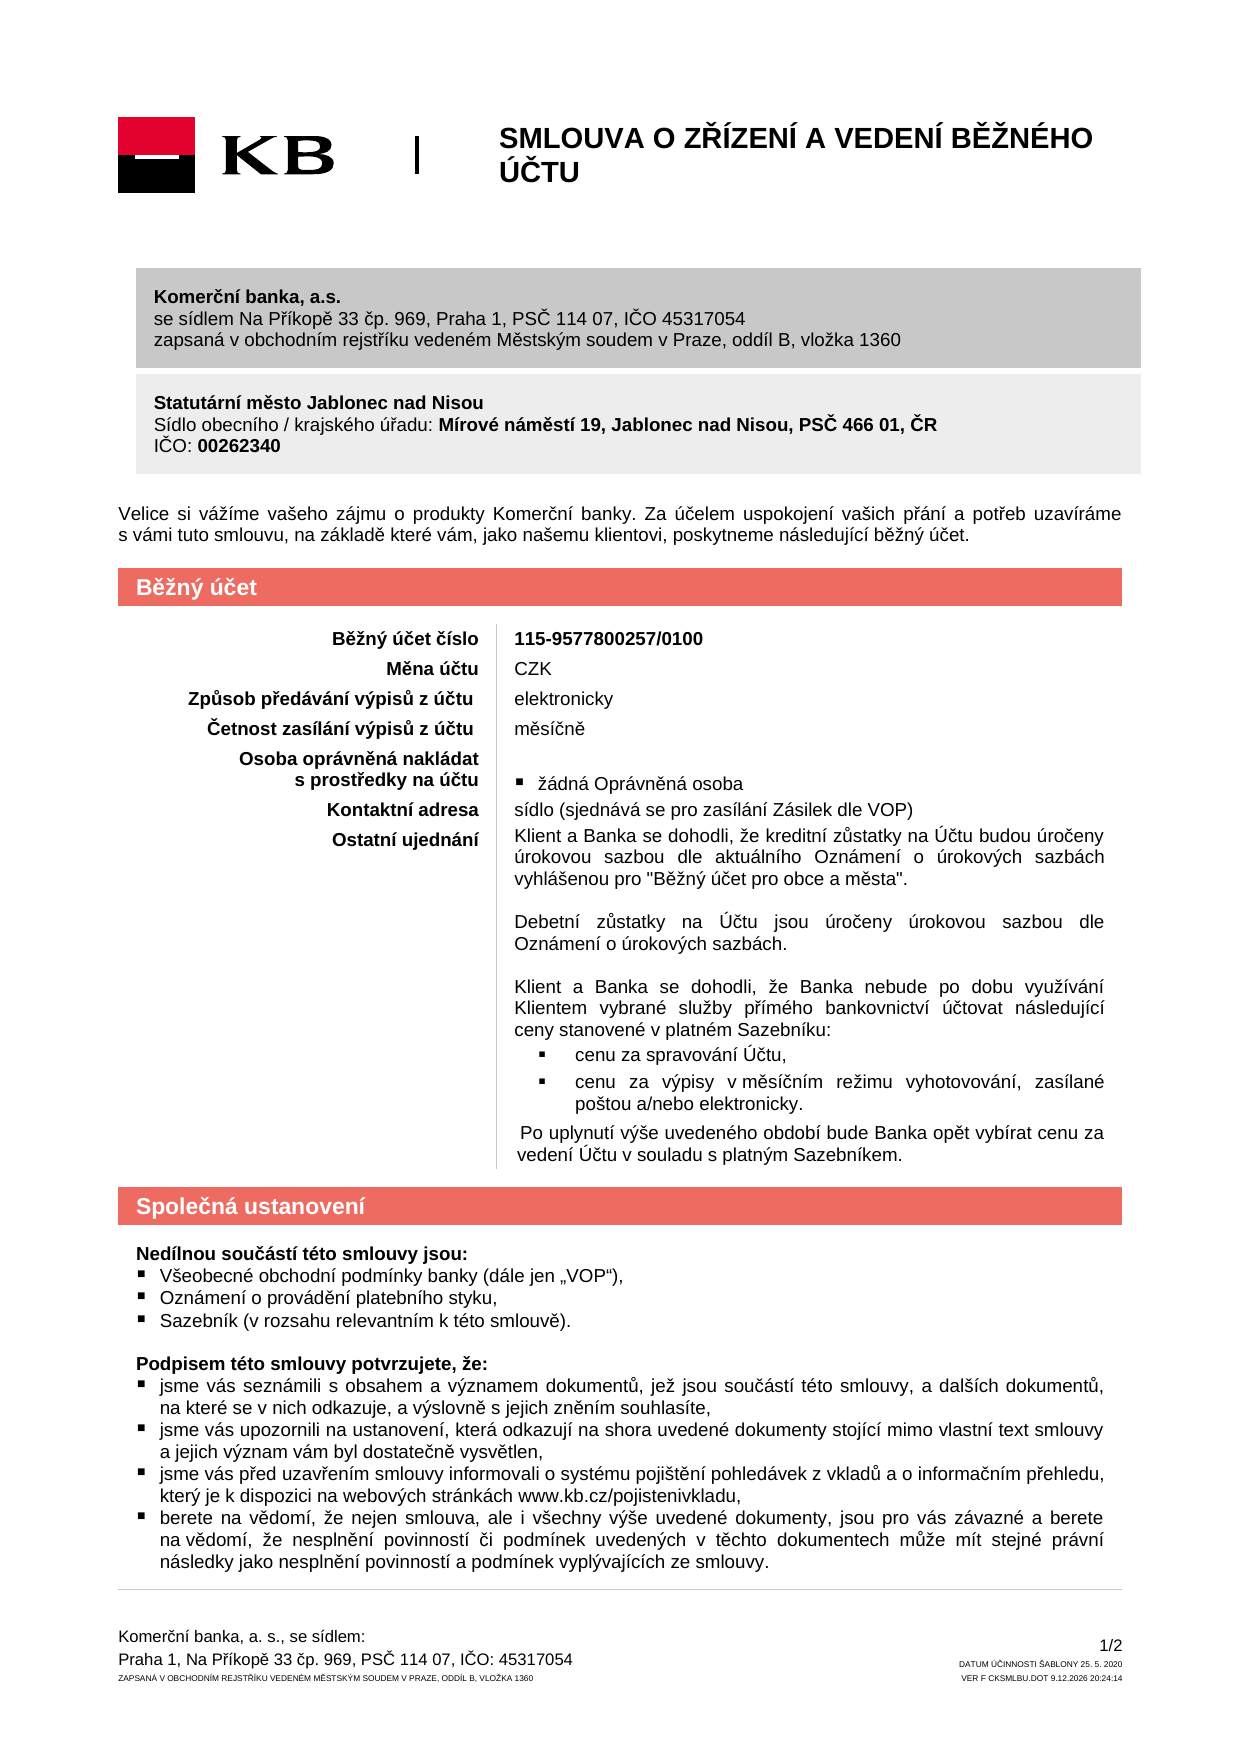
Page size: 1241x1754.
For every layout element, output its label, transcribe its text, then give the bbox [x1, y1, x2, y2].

table_cell [118, 606, 1122, 624]
table_cell Všeobecné obchodní podmínky banky (dále jen „VOP“), Oznámení o provádění platebního styku, Sazebník (v rozsahu relevantním k této smlouvě). [118, 1265, 1122, 1353]
table_cell Běžný účet [118, 568, 1122, 606]
table_cell sídlo (sjednává se pro zasílání Zásilek dle VOP) [497, 795, 1122, 825]
table_cell CZK [497, 654, 1122, 683]
table_header Komerční banka, a.s. se sídlem Na Příkopě 33 čp. 969, Praha 1, PSČ 114 07, IČO 45317054 zapsaná v obchodním rejstříku vedeném Městským soudem v Praze, oddíl B, vložka 1360 [136, 268, 1141, 368]
table_cell Běžný účet číslo [118, 624, 496, 654]
table_cell 115-9577800257/0100 [497, 624, 1122, 654]
table_cell Kontaktní adresa [118, 795, 496, 825]
table_cell Společná ustanovení [118, 1187, 1122, 1225]
table_cell Způsob předávání výpisů z účtu [118, 684, 496, 713]
table_cell Klient a Banka se dohodli, že kreditní zůstatky na Účtu budou úročeny úrokovou sazbou dle aktuálního Oznámení o úrokových sazbách vyhlášenou pro "Běžný účet pro obce a města". Debetní zůstatky na Účtu jsou úročeny úrokovou sazbou dle Oznámení o úrokových sazbách. Klient a Banka se dohodli, že Banka nebude po dobu využívání Klientem vybrané služby přímého bankovnictví účtovat následující ceny stanovené v platném Sazebníku: cenu za spravování Účtu, cenu za výpisy v měsíčním režimu vyhotovování, zasílané poštou a/nebo elektronicky. Po uplynutí výše uvedeného období bude Banka opět vybírat cenu za vedení Účtu v souladu s platným Sazebníkem. [497, 825, 1122, 1169]
table_cell [118, 1169, 1122, 1187]
table_cell [118, 550, 1122, 568]
table_cell měsíčně [497, 714, 1122, 743]
table_cell [118, 1225, 1122, 1243]
table_cell jsme vás seznámili s obsahem a významem dokumentů, jež jsou součástí této smlouvy, a dalších dokumentů, na které se v nich odkazuje, a výslovně s jejich zněním souhlasíte, jsme vás upozornili na ustanovení, která odkazují na shora uvedené dokumenty stojící mimo vlastní text smlouvy a jejich význam vám byl dostatečně vysvětlen, jsme vás před uzavřením smlouvy informovali o systému pojištění pohledávek z vkladů a o informačním přehledu, který je k dispozici na webových stránkách www.kb.cz/pojistenivkladu, berete na vědomí, že nejen smlouva, ale i všechny výše uvedené dokumenty, jsou pro vás závazné a berete na vědomí, že nesplnění povinností či podmínek uvedených v těchto dokumentech může mít stejné právní následky jako nesplnění povinností a podmínek vyplývajících ze smlouvy. [118, 1375, 1122, 1572]
table_cell žádná Oprávněná osoba [497, 743, 1122, 795]
table_header Velice si vážíme vašeho zájmu o produkty Komerční banky. Za účelem uspokojení vašich přání a potřeb uzavíráme s vámi tuto smlouvu, na základě které vám, jako našemu klientovi, poskytneme následující běžný účet. [118, 499, 1122, 550]
table_cell Podpisem této smlouvy potvrzujete, že: [118, 1353, 1122, 1374]
table_cell [136, 368, 1141, 374]
table_cell elektronicky [497, 684, 1122, 713]
table_cell Osoba oprávněná nakládat s prostředky na účtu [118, 743, 496, 795]
table_cell Nedílnou součástí této smlouvy jsou: [118, 1243, 1122, 1264]
table_cell Ostatní ujednání [118, 825, 496, 1169]
table_cell Četnost zasílání výpisů z účtu [118, 714, 496, 743]
table_cell Statutární město Jablonec nad Nisou Sídlo obecního / krajského úřadu: Mírové náměstí 19, Jablonec nad Nisou, PSČ 466 01, ČR IČO: 00262340 [136, 374, 1141, 474]
table_cell Měna účtu [118, 654, 496, 683]
